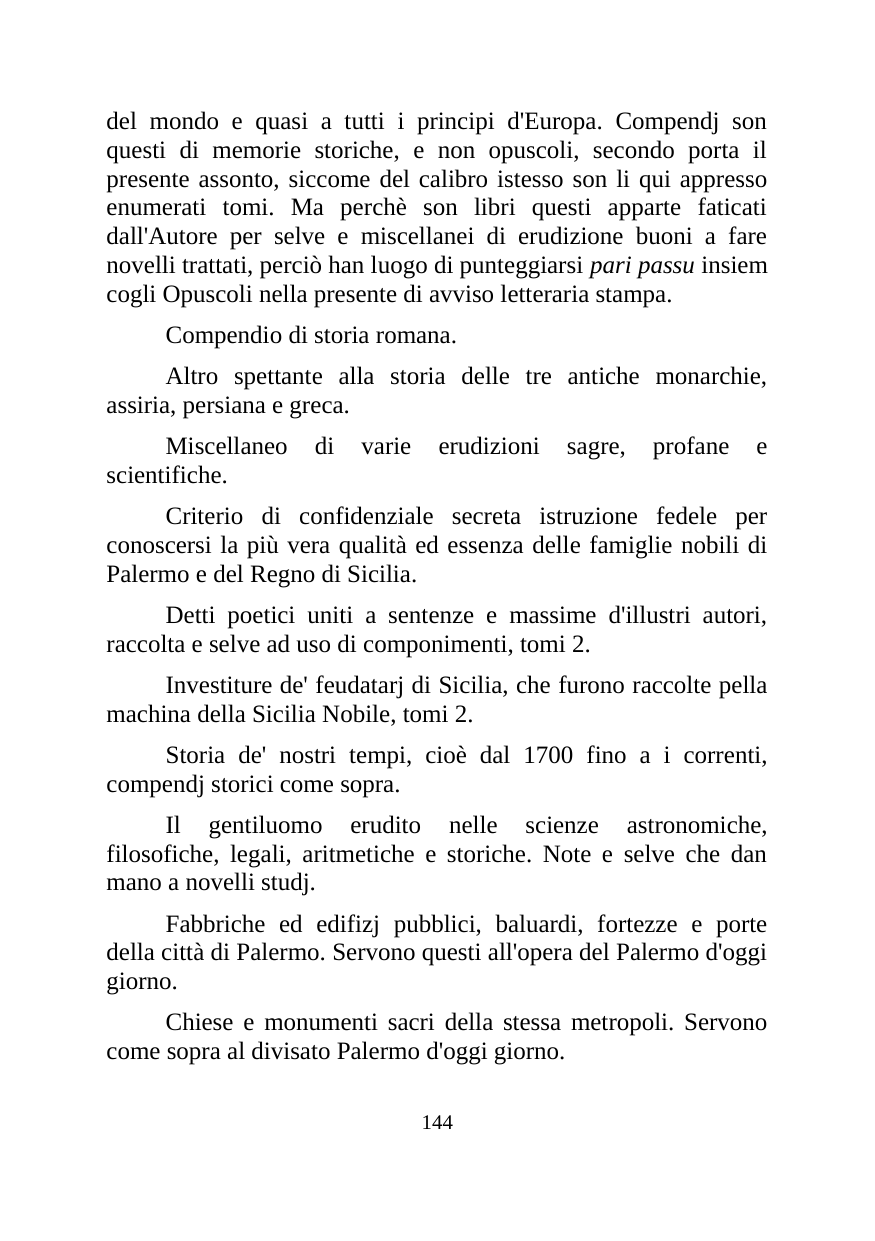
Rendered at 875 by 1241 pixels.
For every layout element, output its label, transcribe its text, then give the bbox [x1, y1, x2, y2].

text Investiture de' feudatarj di Sicilia, che furono raccolte pella machina della Sicilia Nobile, tomi 2. [106, 670, 768, 727]
text Miscellaneo di varie erudizioni sagre, profane e scientifiche. [106, 431, 768, 489]
text Altro spettante alla storia delle tre antiche monarchie, assiria, persiana e greca. [106, 361, 768, 419]
text Criterio di confidenziale secreta istruzione fedele per conoscersi la più vera qualità ed essenza delle famiglie nobili di Palermo e del Regno di Sicilia. [106, 501, 768, 587]
text Detti poetici uniti a sentenze e massime d'illustri autori, raccolta e selve ad uso di componimenti, tomi 2. [106, 600, 768, 657]
text Compendio di storia romana. [106, 320, 768, 349]
text Il gentiluomo erudito nelle scienze astronomiche, filosofiche, legali, aritmetiche e storiche. Note e selve che dan mano a novelli studj. [106, 810, 768, 896]
text Fabbriche ed edifizj pubblici, baluardi, fortezze e porte della città di Palermo. Servono questi all'opera del Palermo d'oggi giorno. [106, 909, 768, 995]
text Storia de' nostri tempi, cioè dal 1700 fino a i correnti, compendj storici come sopra. [106, 740, 768, 797]
text Chiese e monumenti sacri della stessa metropoli. Servono come sopra al divisato Palermo d'oggi giorno. [106, 1007, 768, 1065]
text del mondo e quasi a tutti i principi d'Europa. Compendj son questi di memorie storiche, e non opuscoli, secondo porta il presente assonto, siccome del calibro istesso son li qui appresso enumerati tomi. Ma perchè son libri questi apparte faticati dall'Autore per selve e miscellanei di erudizione buoni a fare novelli trattati, perciò han luogo di punteggiarsi pari passu insiem cogli Opuscoli nella presente di avviso letteraria stampa. [106, 106, 768, 307]
